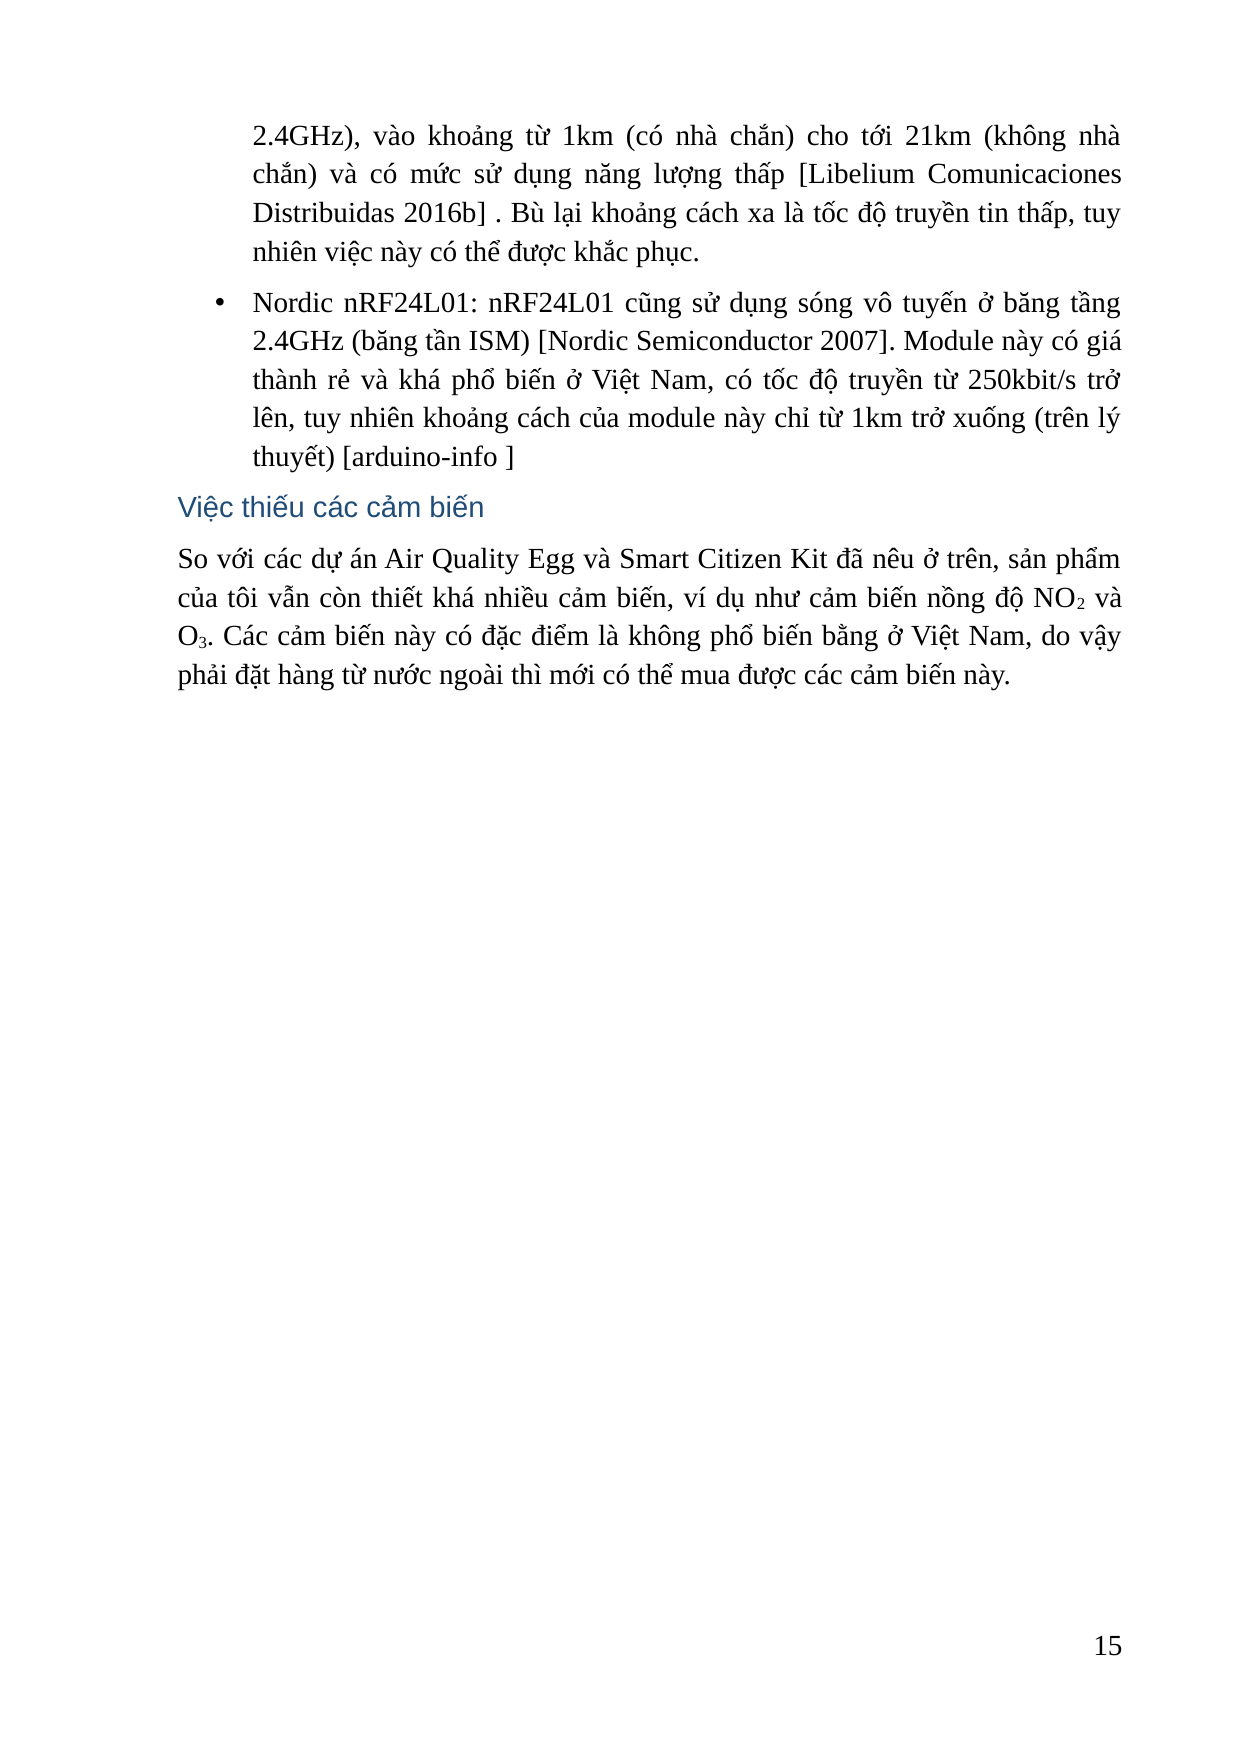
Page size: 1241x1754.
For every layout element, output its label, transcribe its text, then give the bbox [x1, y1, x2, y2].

list Nordic nRF24L01: nRF24L01 cũng sử dụng sóng vô tuyến ở băng tầng 2.4GHz (băng tần ISM) [Nordic Semiconductor 2007]. Module này có giá thành rẻ và khá phổ biến ở Việt Nam, có tốc độ truyền từ 250kbit/s trở lên, tuy nhiên khoảng cách của module này chỉ từ 1km trở xuống (trên lý thuyết) [arduino-info ] [215, 285, 1122, 473]
subtitle Việc thiếu các cảm biến [177, 490, 1122, 524]
list 2.4GHz), vào khoảng từ 1km (có nhà chắn) cho tới 21km (không nhà chắn) và có mức sử dụng năng lượng thấp [Libelium Comunicaciones Distribuidas 2016b] . Bù lại khoảng cách xa là tốc độ truyền tin thấp, tuy nhiên việc này có thể được khắc phục. [215, 118, 1122, 267]
text So với các dự án Air Quality Egg và Smart Citizen Kit đã nêu ở trên, sản phẩm của tôi vẫn còn thiết khá nhiều cảm biến, ví dụ như cảm biến nồng độ NO2 và O3. Các cảm biến này có đặc điểm là không phổ biến bằng ở Việt Nam, do vậy phải đặt hàng từ nước ngoài thì mới có thể mua được các cảm biến này. [177, 541, 1122, 690]
